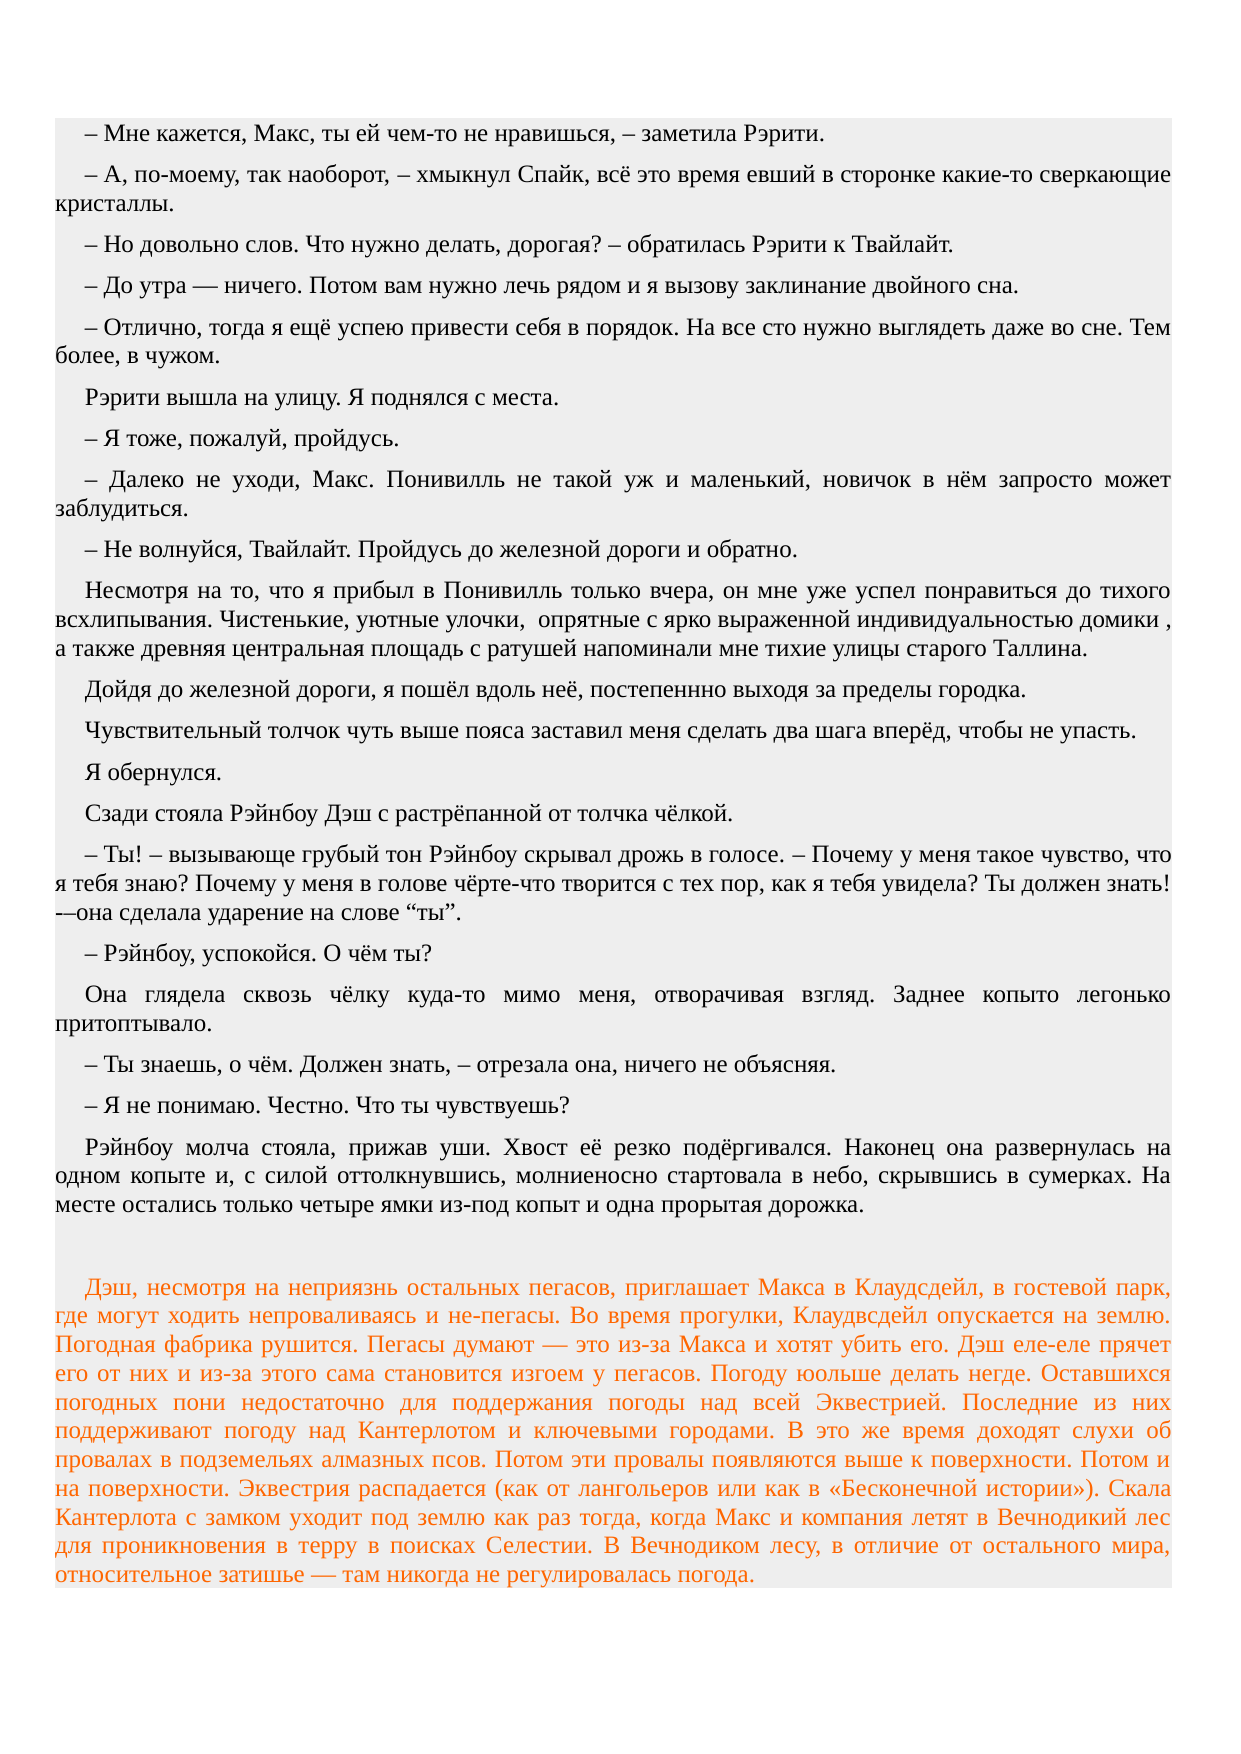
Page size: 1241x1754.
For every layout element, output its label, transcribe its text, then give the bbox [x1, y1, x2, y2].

text Чувствительный толчок чуть выше пояса заставил меня сделать два шага вперёд, чтобы не упасть. [55, 716, 1172, 744]
text Несмотря на то, что я прибыл в Понивилль только вчера, он мне уже успел понравиться до тихого всхлипывания. Чистенькие, уютные улочки, опрятные с ярко выраженной индивидуальностью домики , а также древняя центральная площадь с ратушей напоминали мне тихие улицы старого Таллина. [55, 576, 1172, 662]
text – Рэйнбоу, успокойся. О чём ты? [55, 938, 1172, 967]
text – А, по-моему, так наоборот, – хмыкнул Спайк, всё это время евший в сторонке какие-то сверкающие кристаллы. [55, 159, 1172, 217]
text Рэрити вышла на улицу. Я поднялся с места. [55, 382, 1172, 411]
text Сзади стояла Рэйнбоу Дэш с растрёпанной от толчка чёлкой. [55, 798, 1172, 827]
text – Я тоже, пожалуй, пройдусь. [55, 423, 1172, 452]
text Она глядела сквозь чёлку куда-то мимо меня, отворачивая взгляд. Заднее копыто легонько притоптывало. [55, 979, 1172, 1037]
text Я обернулся. [55, 757, 1172, 786]
text – Ты знаешь, о чём. Должен знать, – отрезала она, ничего не объясняя. [55, 1049, 1172, 1078]
text Рэйнбоу молча стояла, прижав уши. Хвост её резко подёргивался. Наконец она развернулась на одном копыте и, с силой оттолкнувшись, молниеносно стартовала в небо, скрывшись в сумерках. На месте остались только четыре ямки из-под копыт и одна прорытая дорожка. [55, 1132, 1172, 1218]
text – Далеко не уходи, Макс. Понивилль не такой уж и маленький, новичок в нём запросто может заблудиться. [55, 464, 1172, 522]
text – Не волнуйся, Твайлайт. Пройдусь до железной дороги и обратно. [55, 534, 1172, 563]
text Дэш, несмотря на неприязнь остальных пегасов, приглашает Макса в Клаудсдейл, в гостевой парк, где могут ходить непроваливаясь и не-пегасы. Во время прогулки, Клаудвсдейл опускается на землю. Погодная фабрика рушится. Пегасы думают — это из-за Макса и хотят убить его. Дэш еле-еле прячет его от них и из-за этого сама становится изгоем у пегасов. Погоду юольше делать негде. Оставшихся погодных пони недостаточно для поддержания погоды над всей Эквестрией. Последние из них поддерживают погоду над Кантерлотом и ключевыми городами. В это же время доходят слухи об провалах в подземельях алмазных псов. Потом эти провалы появляются выше к поверхности. Потом и на поверхности. Эквестрия распадается (как от лангольеров или как в «Бесконечной истории»). Скала Кантерлота с замком уходит под землю как раз тогда, когда Макс и компания летят в Вечнодикий лес для проникновения в терру в поисках Селестии. В Вечнодиком лесу, в отличие от остального мира, относительное затишье — там никогда не регулировалась погода. [55, 1272, 1172, 1588]
text – Ты! – вызывающе грубый тон Рэйнбоу скрывал дрожь в голосе. – Почему у меня такое чувство, что я тебя знаю? Почему у меня в голове чёрте-что творится с тех пор, как я тебя увидела? Ты должен знать! -–она сделала ударение на слове “ты”. [55, 839, 1172, 926]
text – До утра — ничего. Потом вам нужно лечь рядом и я вызову заклинание двойного сна. [55, 271, 1172, 299]
text – Мне кажется, Макс, ты ей чем-то не нравишься, – заметила Рэрити. [55, 118, 1172, 147]
text – Отлично, тогда я ещё успею привести себя в порядок. На все сто нужно выглядеть даже во сне. Тем более, в чужом. [55, 312, 1172, 369]
text – Но довольно слов. Что нужно делать, дорогая? – обратилась Рэрити к Твайлайт. [55, 229, 1172, 258]
text Дойдя до железной дороги, я пошёл вдоль неё, постепеннно выходя за пределы городка. [55, 674, 1172, 703]
text – Я не понимаю. Честно. Что ты чувствуешь? [55, 1091, 1172, 1119]
